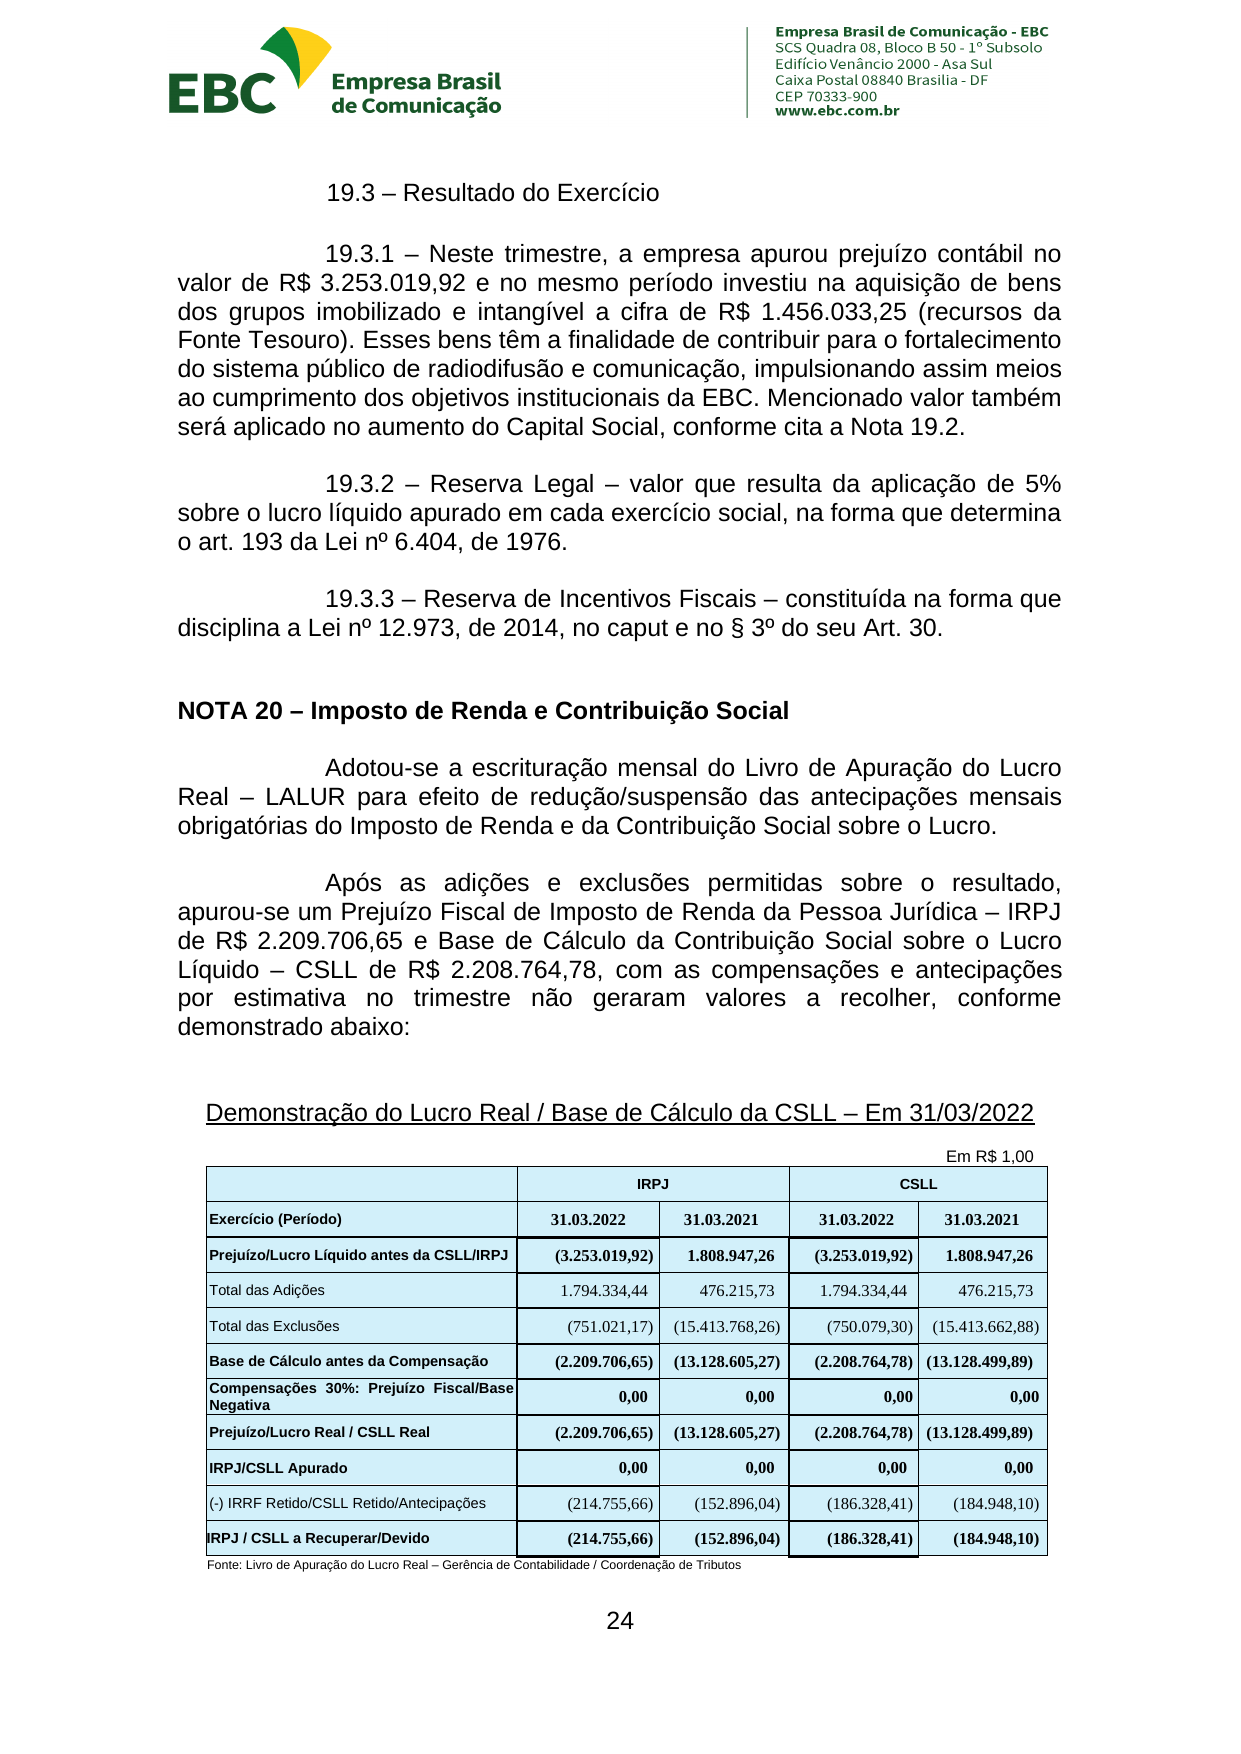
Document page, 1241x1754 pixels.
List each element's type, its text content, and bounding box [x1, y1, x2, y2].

table_cell Prejuízo/Lucro Real / CSLL Real [207, 1415, 516, 1449]
table_cell 476.215,73 [660, 1273, 788, 1307]
table_cell (3.253.019,92) [790, 1239, 918, 1272]
table_cell Prejuízo/Lucro Líquido antes da CSLL/IRPJ [207, 1238, 516, 1272]
table_cell 0,00 [790, 1380, 918, 1414]
table_cell (2.208.764,78) [790, 1345, 918, 1378]
table_cell (15.413.768,26) [660, 1308, 788, 1343]
table_cell 0,00 [919, 1379, 1047, 1414]
table_cell (214.755,66) [518, 1487, 659, 1520]
table_cell (13.128.499,89) [919, 1344, 1047, 1378]
table_cell (751.021,17) [518, 1309, 659, 1343]
table_cell 31.03.2022 [518, 1202, 659, 1236]
text Demonstração do Lucro Real / Base de Cálculo da CSLL – Em 31/03/2022 [177, 1098, 1063, 1127]
table_cell 1.794.334,44 [518, 1274, 659, 1307]
table_cell (3.253.019,92) [518, 1239, 659, 1272]
table_header IRPJ [518, 1167, 789, 1201]
table_cell 1.794.334,44 [790, 1274, 918, 1307]
table_cell (750.079,30) [790, 1309, 918, 1343]
table_cell Total das Exclusões [207, 1308, 516, 1343]
text Após as adições e exclusões permitidas sobre o resultado, apurou-se um Prejuízo Fiscal de Imposto de Renda da Pessoa Jurídica – IRPJ de R$ 2.209.706,65 e Base de Cálculo da Contribuição Social sobre o Lucro Líquido – CSLL de R$ 2.208.764,78, com as compensações e antecipações por estimativa no trimestre não geraram valores a recolher, conforme demonstrado abaixo: [177, 868, 1063, 1041]
table_cell (186.328,41) [790, 1487, 918, 1520]
table_cell 0,00 [919, 1450, 1047, 1484]
table_cell 31.03.2021 [919, 1202, 1047, 1236]
text 19.3.2 – Reserva Legal – valor que resulta da aplicação de 5% sobre o lucro líquido apurado em cada exercício social, na forma que determina o art. 193 da Lei nº 6.404, de 1976. [177, 469, 1063, 555]
text 19.3.1 – Neste trimestre, a empresa apurou prejuízo contábil no valor de R$ 3.253.019,92 e no mesmo período investiu na aquisição de bens dos grupos imobilizado e intangível a cifra de R$ 1.456.033,25 (recursos da Fonte Tesouro). Esses bens têm a finalidade de contribuir para o fortalecimento do sistema público de radiodifusão e comunicação, impulsionando assim meios ao cumprimento dos objetivos institucionais da EBC. Mencionado valor também será aplicado no aumento do Capital Social, conforme cita a Nota 19.2. [177, 239, 1063, 440]
table_cell 1.808.947,26 [919, 1238, 1047, 1272]
table_cell 1.808.947,26 [660, 1238, 788, 1272]
table_cell 0,00 [660, 1379, 788, 1414]
table_cell (13.128.605,27) [660, 1344, 788, 1378]
table_cell Compensações 30%: Prejuízo Fiscal/Base Negativa [207, 1379, 516, 1414]
table_cell (13.128.499,89) [919, 1415, 1047, 1449]
table_cell 31.03.2022 [790, 1202, 918, 1236]
table_header CSLL [790, 1167, 1047, 1201]
table_cell (15.413.662,88) [919, 1308, 1047, 1343]
table_cell (214.755,66) [518, 1522, 659, 1555]
table_cell 0,00 [518, 1380, 659, 1414]
table_cell (184.948,10) [919, 1486, 1047, 1520]
text 19.3.3 – Reserva de Incentivos Fiscais – constituída na forma que disciplina a Lei nº 12.973, de 2014, no caput e no § 3º do seu Art. 30. [177, 584, 1063, 642]
table_cell (-) IRRF Retido/CSLL Retido/Antecipações [207, 1486, 516, 1520]
table_cell (2.209.706,65) [518, 1345, 659, 1378]
text NOTA 20 – Imposto de Renda e Contribuição Social [177, 696, 1063, 725]
table_cell IRPJ/CSLL Apurado [207, 1450, 516, 1484]
text Fonte: Livro de Apuração do Lucro Real – Gerência de Contabilidade / Coordenação de Tributos [207, 1557, 1063, 1572]
table_cell (2.208.764,78) [790, 1416, 918, 1449]
table_cell (2.209.706,65) [518, 1416, 659, 1449]
table_cell (152.896,04) [660, 1486, 788, 1520]
table_cell 0,00 [518, 1451, 659, 1484]
table_cell 0,00 [660, 1450, 788, 1484]
table_cell (184.948,10) [919, 1521, 1047, 1555]
table_cell Base de Cálculo antes da Compensação [207, 1344, 516, 1378]
text Adotou-se a escrituração mensal do Livro de Apuração do Lucro Real – LALUR para efeito de redução/suspensão das antecipações mensais obrigatórias do Imposto de Renda e da Contribuição Social sobre o Lucro. [177, 753, 1063, 840]
table_cell IRPJ / CSLL a Recuperar/Devido [207, 1521, 516, 1555]
table_header [207, 1167, 517, 1201]
table_cell Total das Adições [207, 1273, 516, 1307]
table_cell Exercício (Período) [207, 1202, 517, 1236]
table_cell (13.128.605,27) [660, 1415, 788, 1449]
text 19.3 – Resultado do Exercício [326, 178, 1063, 207]
table_cell 31.03.2021 [660, 1202, 789, 1236]
table_cell (152.896,04) [660, 1521, 788, 1555]
text Em R$ 1,00 [177, 1146, 1034, 1166]
table_cell (186.328,41) [790, 1522, 918, 1555]
table_cell 476.215,73 [919, 1273, 1047, 1307]
table_cell 0,00 [790, 1451, 918, 1484]
